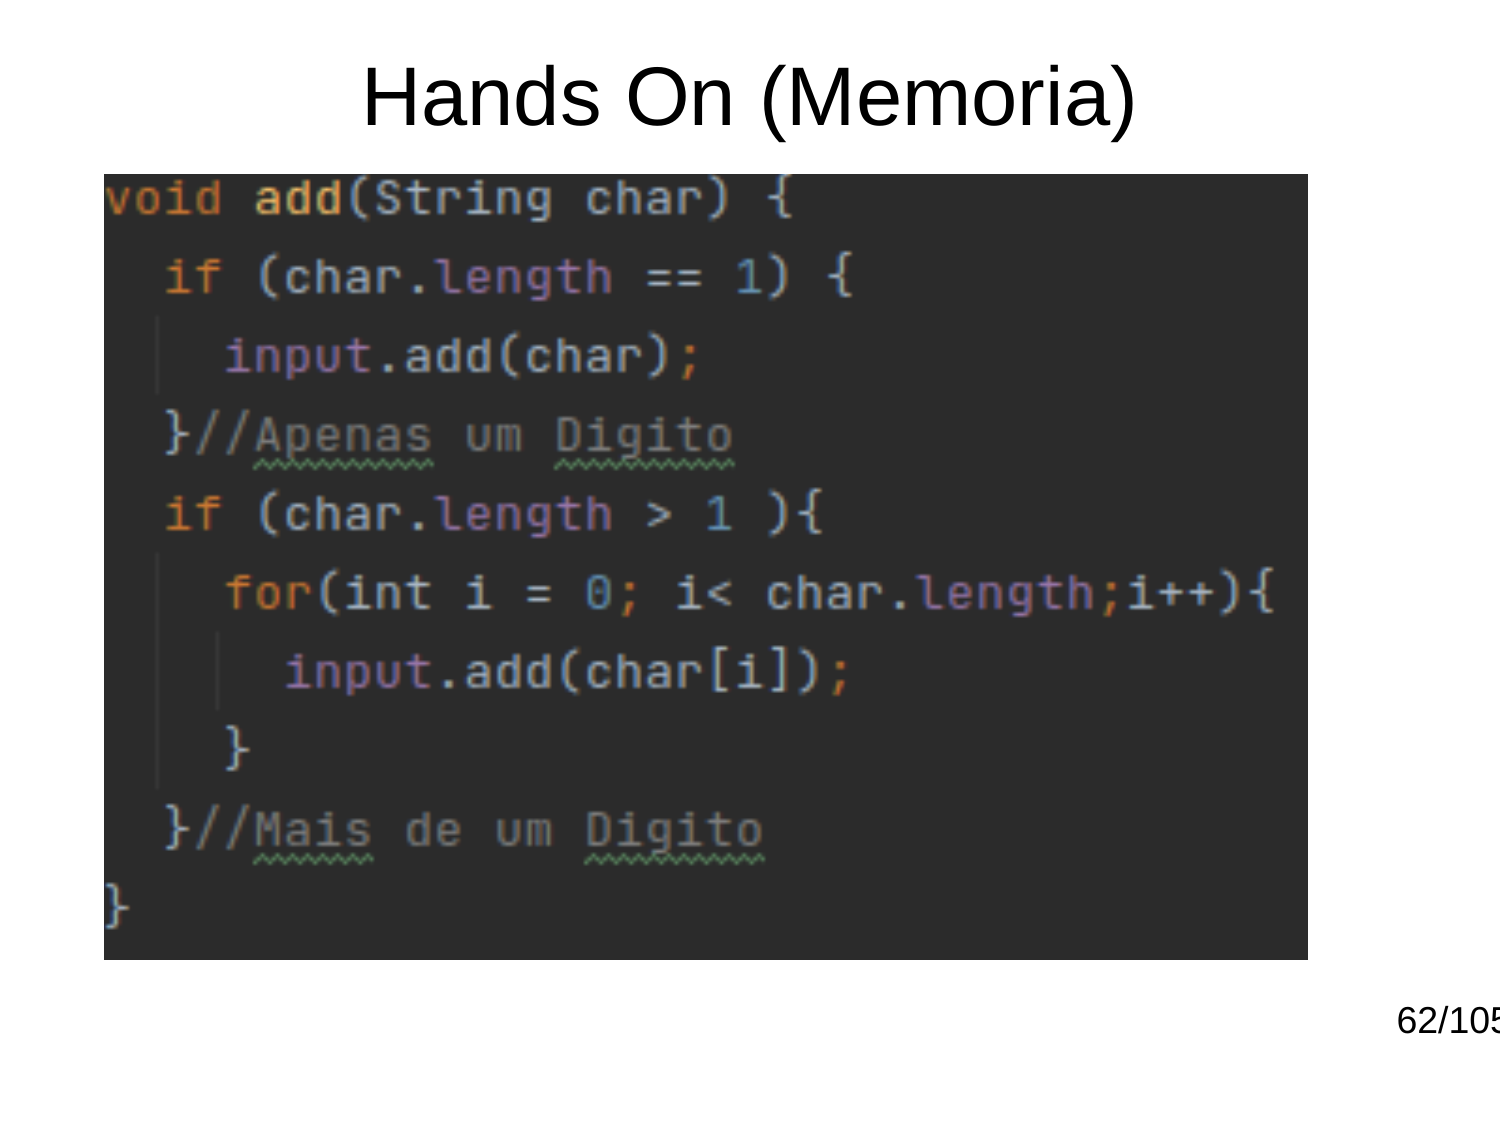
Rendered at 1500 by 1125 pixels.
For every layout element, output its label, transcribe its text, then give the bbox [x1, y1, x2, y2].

text_box Hands On (Memoria) [74, 30, 1425, 155]
picture [104, 174, 1308, 960]
